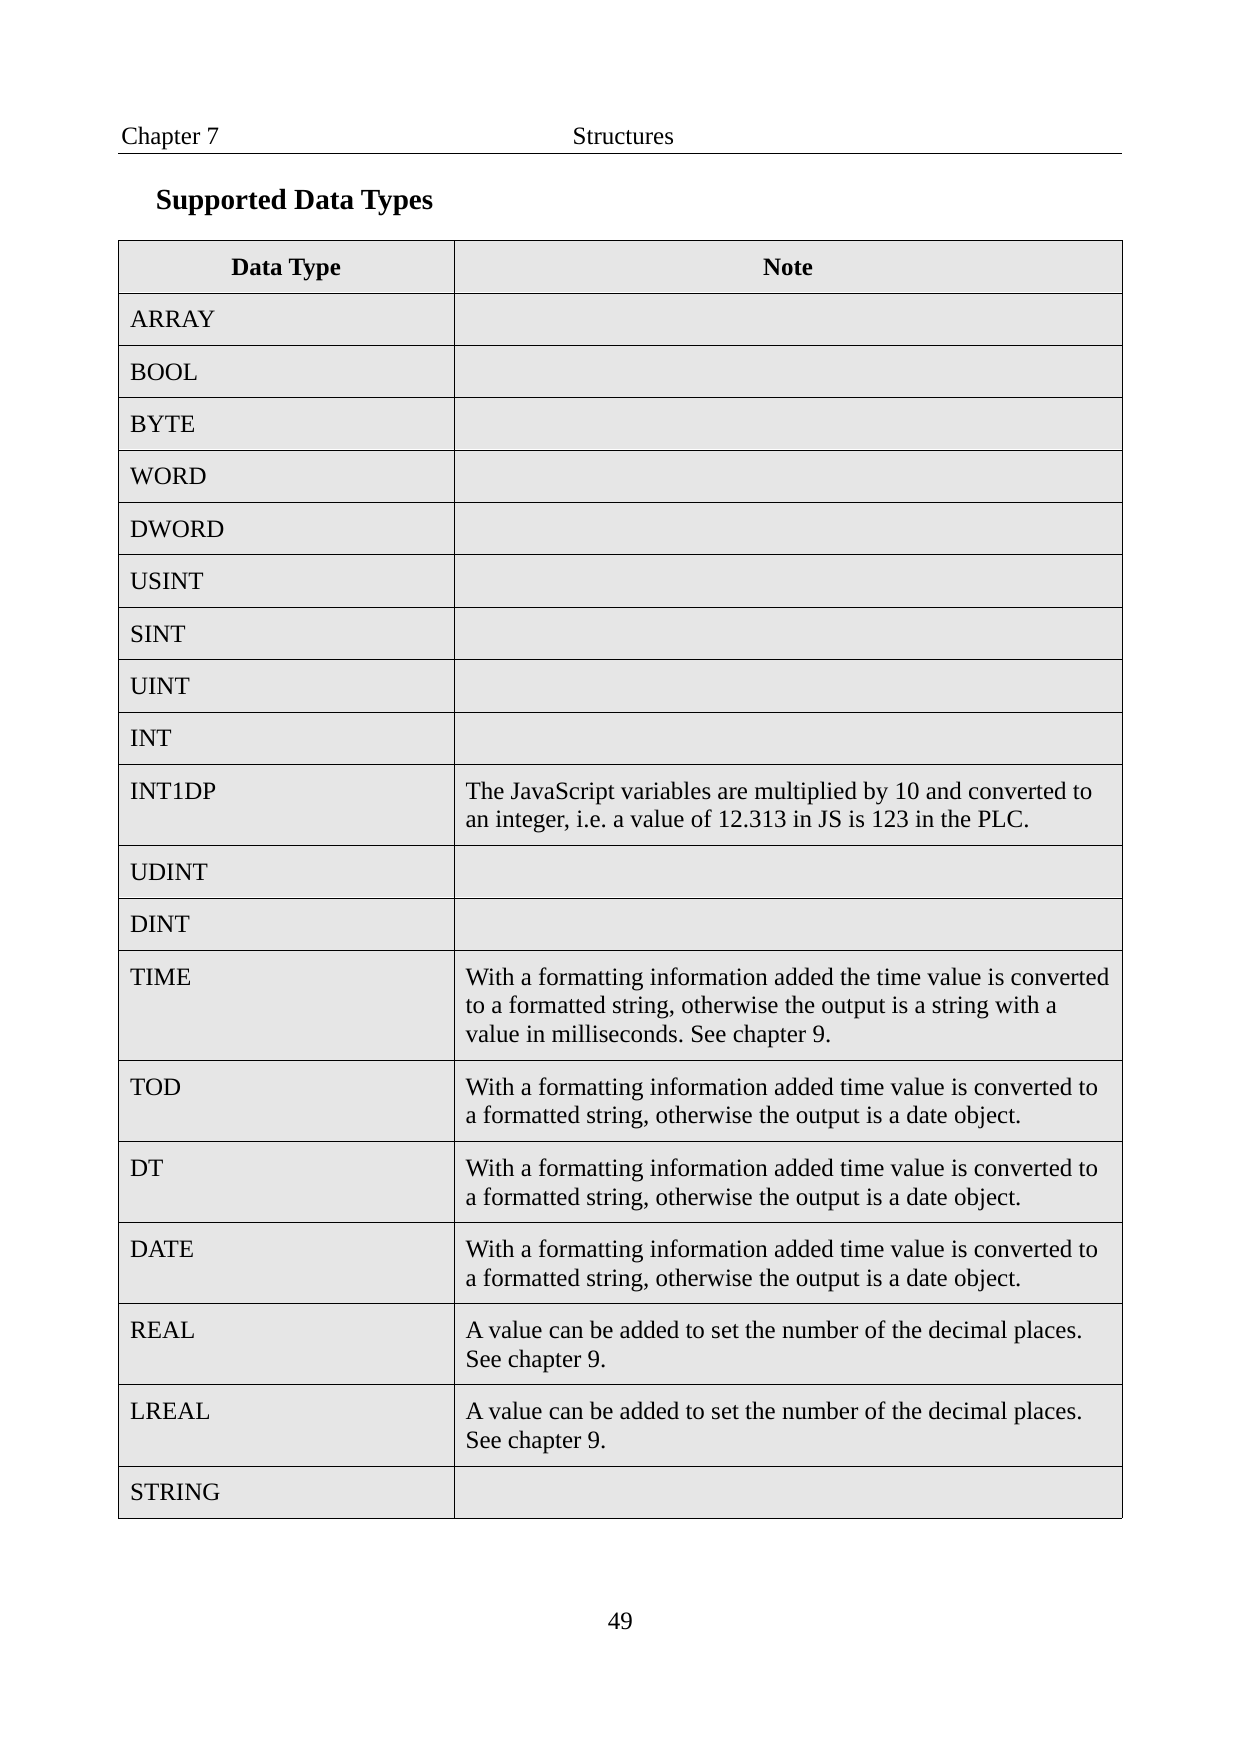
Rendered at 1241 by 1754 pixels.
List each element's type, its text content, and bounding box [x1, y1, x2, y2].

table_header Data Type [119, 241, 454, 292]
table_cell A value can be added to set the number of the decimal places. See chapter 9. [455, 1304, 1122, 1384]
table_cell WORD [119, 451, 454, 502]
table_cell [455, 713, 1122, 764]
table_cell [455, 555, 1122, 607]
table_header Note [455, 241, 1122, 292]
table_cell With a formatting information added the time value is converted to a formatted string, otherwise the output is a string with a value in milliseconds. See chapter 9. [455, 951, 1122, 1060]
table_cell SINT [119, 608, 454, 659]
table_cell DWORD [119, 503, 454, 554]
table_cell [455, 451, 1122, 502]
table_cell DINT [119, 899, 454, 950]
table_cell USINT [119, 555, 454, 607]
table_cell ARRAY [119, 294, 454, 345]
table_cell INT [119, 713, 454, 764]
table_cell REAL [119, 1304, 454, 1384]
table_cell [455, 846, 1122, 897]
table_cell [455, 608, 1122, 659]
table_cell [455, 1467, 1122, 1518]
table_cell [455, 398, 1122, 449]
table_cell TIME [119, 951, 454, 1060]
table_cell With a formatting information added time value is converted to a formatted string, otherwise the output is a date object. [455, 1142, 1122, 1222]
table_cell The JavaScript variables are multiplied by 10 and converted to an integer, i.e. a value of 12.313 in JS is 123 in the PLC. [455, 765, 1122, 845]
table_cell With a formatting information added time value is converted to a formatted string, otherwise the output is a date object. [455, 1223, 1122, 1303]
table_cell UDINT [119, 846, 454, 897]
table_cell STRING [119, 1467, 454, 1518]
table_cell UINT [119, 660, 454, 712]
table_cell [455, 899, 1122, 950]
table_cell LREAL [119, 1385, 454, 1466]
table_cell DT [119, 1142, 454, 1222]
subtitle Supported Data Types [156, 182, 1122, 216]
table_cell [455, 294, 1122, 345]
table_cell INT1DP [119, 765, 454, 845]
table_cell [455, 503, 1122, 554]
table_cell [455, 660, 1122, 712]
table_cell [455, 346, 1122, 397]
table_cell With a formatting information added time value is converted to a formatted string, otherwise the output is a date object. [455, 1061, 1122, 1141]
table_cell DATE [119, 1223, 454, 1303]
table_cell A value can be added to set the number of the decimal places. See chapter 9. [455, 1385, 1122, 1466]
table_cell TOD [119, 1061, 454, 1141]
table_cell BYTE [119, 398, 454, 449]
table_cell BOOL [119, 346, 454, 397]
